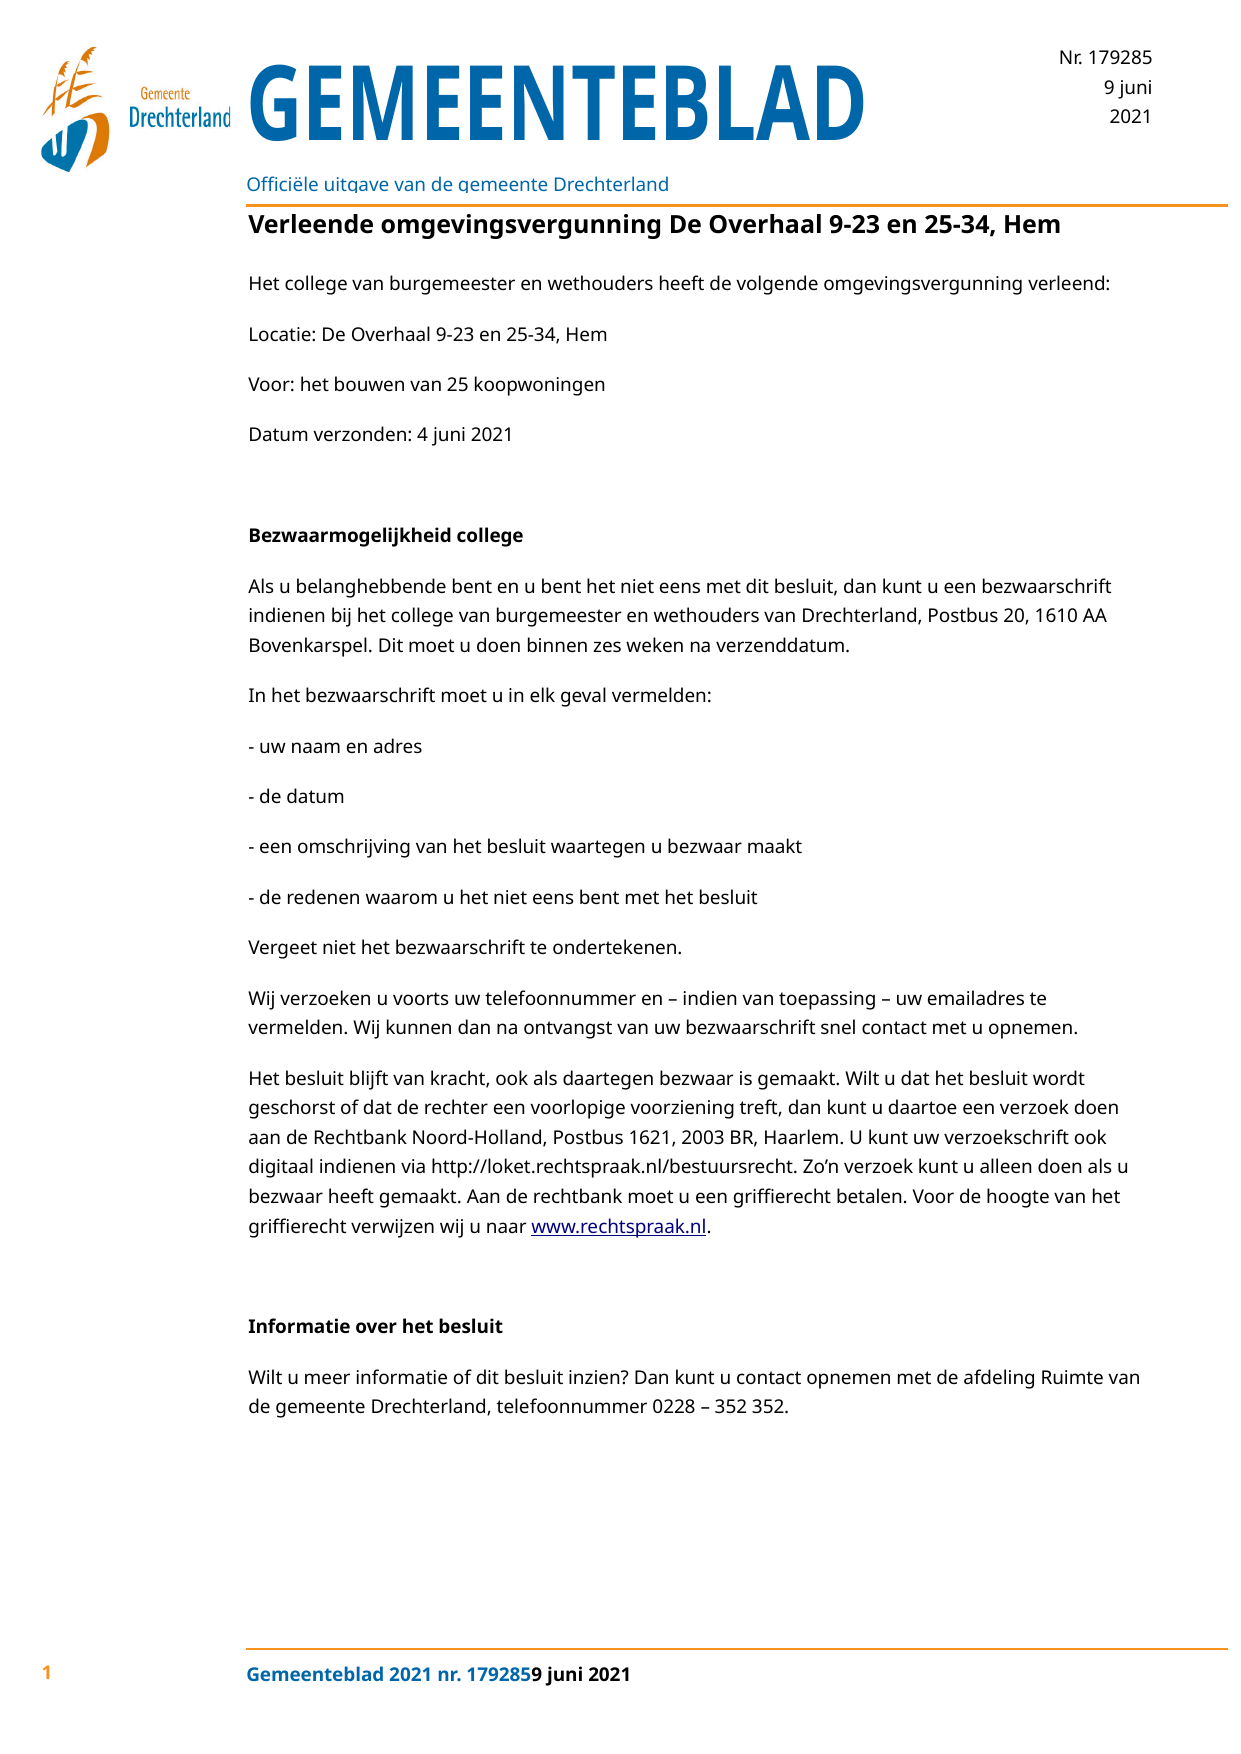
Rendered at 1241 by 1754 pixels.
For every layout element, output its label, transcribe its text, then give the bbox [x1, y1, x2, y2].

text - uw naam en adres [248, 733, 1152, 758]
text Wilt u meer informatie of dit besluit inzien? Dan kunt u contact opnemen met de afdeling Ruimte van de gemeente Drechterland, telefoonnummer 0228 – 352 352. [248, 1364, 1152, 1419]
text Als u belanghebbende bent en u bent het niet eens met dit besluit, dan kunt u een bezwaarschrift indienen bij het college van burgemeester en wethouders van Drechterland, Postbus 20, 1610 AA Bovenkarspel. Dit moet u doen binnen zes weken na verzenddatum. [248, 573, 1152, 658]
picture [226, 115, 231, 124]
picture [41, 47, 231, 172]
text Informatie over het besluit [248, 1314, 1152, 1339]
text Het besluit blijft van kracht, ook als daartegen bezwaar is gemaakt. Wilt u dat het besluit wordt geschorst of dat de rechter een voorlopige voorziening treft, dan kunt u daartoe een verzoek doen aan de Rechtbank Noord-Holland, Postbus 1621, 2003 BR, Haarlem. U kunt uw verzoekschrift ook digitaal indienen via http://loket.rechtspraak.nl/bestuursrecht. Zo’n verzoek kunt u alleen doen als u bezwaar heeft gemaakt. Aan de rechtbank moet u een griffierecht betalen. Voor de hoogte van het griffierecht verwijzen wij u naar www.rechtspraak.nl. [248, 1065, 1152, 1238]
text - de datum [248, 783, 1152, 809]
text In het bezwaarschrift moet u in elk geval vermelden: [248, 682, 1152, 708]
text Het college van burgemeester en wethouders heeft de volgende omgevingsvergunning verleend: [248, 270, 1152, 296]
text Datum verzonden: 4 juni 2021 [248, 422, 1152, 447]
text Locatie: De Overhaal 9-23 en 25-34, Hem [248, 321, 1152, 346]
picture [41, 158, 64, 172]
text Bezwaarmogelijkheid college [248, 522, 1152, 548]
text - de redenen waarom u het niet eens bent met het besluit [248, 884, 1152, 910]
text Vergeet niet het bezwaarschrift te ondertekenen. [248, 934, 1152, 960]
text Voor: het bouwen van 25 koopwoningen [248, 371, 1152, 397]
text Verleende omgevingsvergunning De Overhaal 9-23 en 25-34, Hem [248, 207, 1152, 241]
text Wij verzoeken u voorts uw telefoonnummer en – indien van toepassing – uw emailadres te vermelden. Wij kunnen dan na ontvangst van uw bezwaarschrift snel contact met u opnemen. [248, 985, 1152, 1040]
text - een omschrijving van het besluit waartegen u bezwaar maakt [248, 834, 1152, 859]
